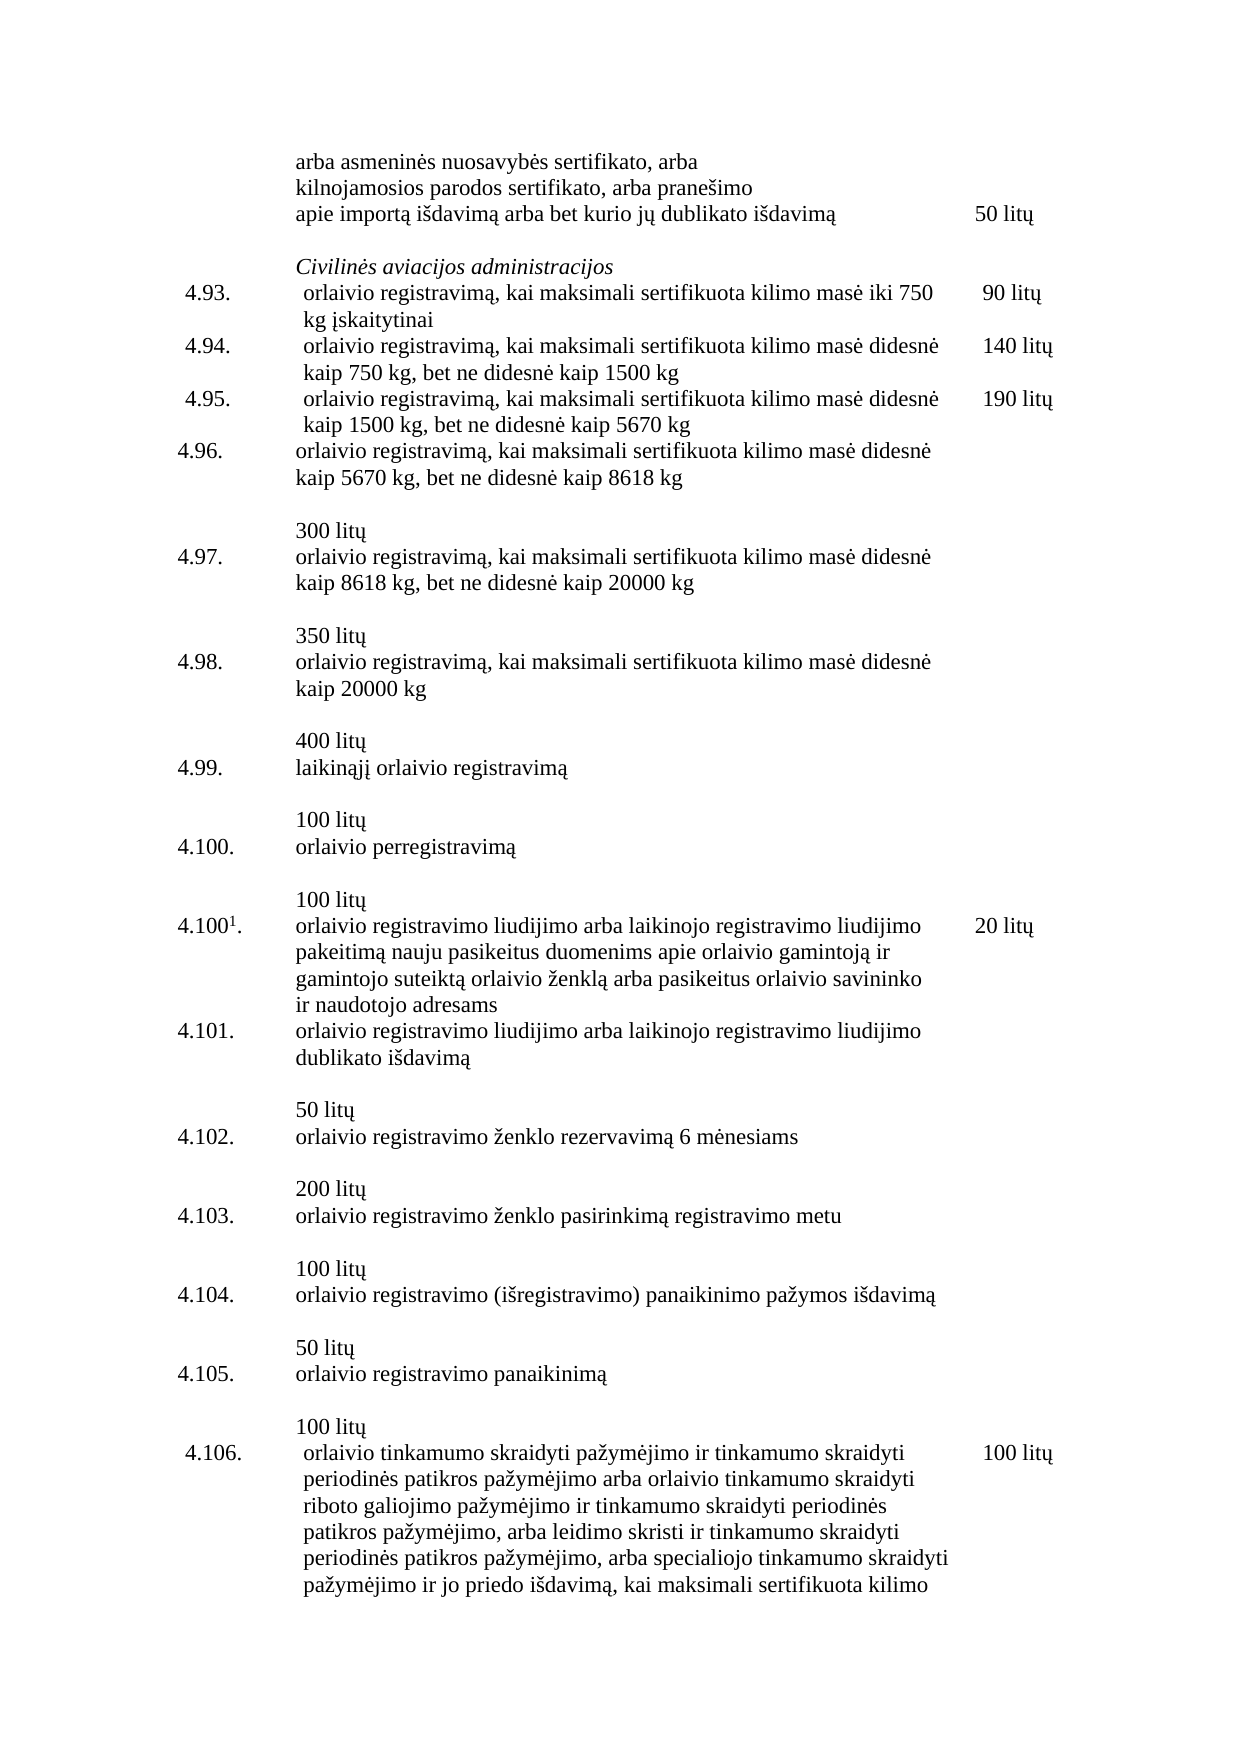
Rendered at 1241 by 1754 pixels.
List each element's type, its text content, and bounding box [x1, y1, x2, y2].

text 4.103. orlaivio registravimo ženklo pasirinkimą registravimo metu 100 litų [177, 1202, 945, 1281]
text 4.101. orlaivio registravimo liudijimo arba laikinojo registravimo liudijimo dublikato išdavimą 50 litų [177, 1017, 945, 1123]
table_header 4.93. [174, 280, 292, 332]
text ir naudotojo adresams [177, 991, 945, 1017]
text 4.99. laikinąjį orlaivio registravimą 100 litų [177, 754, 945, 833]
table_header 4.106. [174, 1439, 292, 1597]
text 4.100. orlaivio perregistravimą 100 litų [177, 833, 945, 912]
table_header orlaivio tinkamumo skraidyti pažymėjimo ir tinkamumo skraidyti periodinės patikros pažymėjimo arba orlaivio tinkamumo skraidyti riboto galiojimo pažymėjimo ir tinkamumo skraidyti periodinės patikros pažymėjimo, arba leidimo skristi ir tinkamumo skraidyti periodinės patikros pažymėjimo, arba specialiojo tinkamumo skraidyti pažymėjimo ir jo priedo išdavimą, kai maksimali sertifikuota kilimo [292, 1439, 971, 1597]
table_header orlaivio registravimą, kai maksimali sertifikuota kilimo masė iki 750 kg įskaitytinai [292, 280, 971, 332]
text apie importą išdavimą arba bet kurio jų dublikato išdavimą 50 litų [177, 200, 1122, 227]
table_cell 4.95. [174, 385, 292, 438]
text 4.104. orlaivio registravimo (išregistravimo) panaikinimo pažymos išdavimą 50 litų [177, 1281, 945, 1360]
text 4.102. orlaivio registravimo ženklo rezervavimą 6 mėnesiams 200 litų [177, 1123, 945, 1202]
text pakeitimą nauju pasikeitus duomenims apie orlaivio gamintoją ir [177, 938, 1122, 965]
text 4.1001. orlaivio registravimo liudijimo arba laikinojo registravimo liudijimo 20 litų [177, 912, 1122, 938]
table_header 90 litų [971, 280, 1144, 332]
text Civilinės aviacijos administracijos [177, 253, 945, 279]
text 4.97. orlaivio registravimą, kai maksimali sertifikuota kilimo masė didesnė kaip 8618 kg, bet ne didesnė kaip 20000 kg 350 litų [177, 543, 945, 648]
text 4.96. orlaivio registravimą, kai maksimali sertifikuota kilimo masė didesnė kaip 5670 kg, bet ne didesnė kaip 8618 kg 300 litų [177, 438, 945, 543]
table_cell orlaivio registravimą, kai maksimali sertifikuota kilimo masė didesnė kaip 750 kg, bet ne didesnė kaip 1500 kg [292, 332, 971, 385]
text kilnojamosios parodos sertifikato, arba pranešimo [177, 174, 1122, 200]
table_cell 140 litų [971, 332, 1144, 385]
table_cell 4.94. [174, 332, 292, 385]
text 4.98. orlaivio registravimą, kai maksimali sertifikuota kilimo masė didesnė kaip 20000 kg 400 litų [177, 648, 945, 754]
table_header 100 litų [971, 1439, 1144, 1597]
text 4.105. orlaivio registravimo panaikinimą 100 litų [177, 1360, 945, 1439]
table_cell 190 litų [971, 385, 1144, 438]
text arba asmeninės nuosavybės sertifikato, arba [177, 148, 1122, 174]
table_cell orlaivio registravimą, kai maksimali sertifikuota kilimo masė didesnė kaip 1500 kg, bet ne didesnė kaip 5670 kg [292, 385, 971, 438]
text gamintojo suteiktą orlaivio ženklą arba pasikeitus orlaivio savininko [177, 965, 1122, 991]
